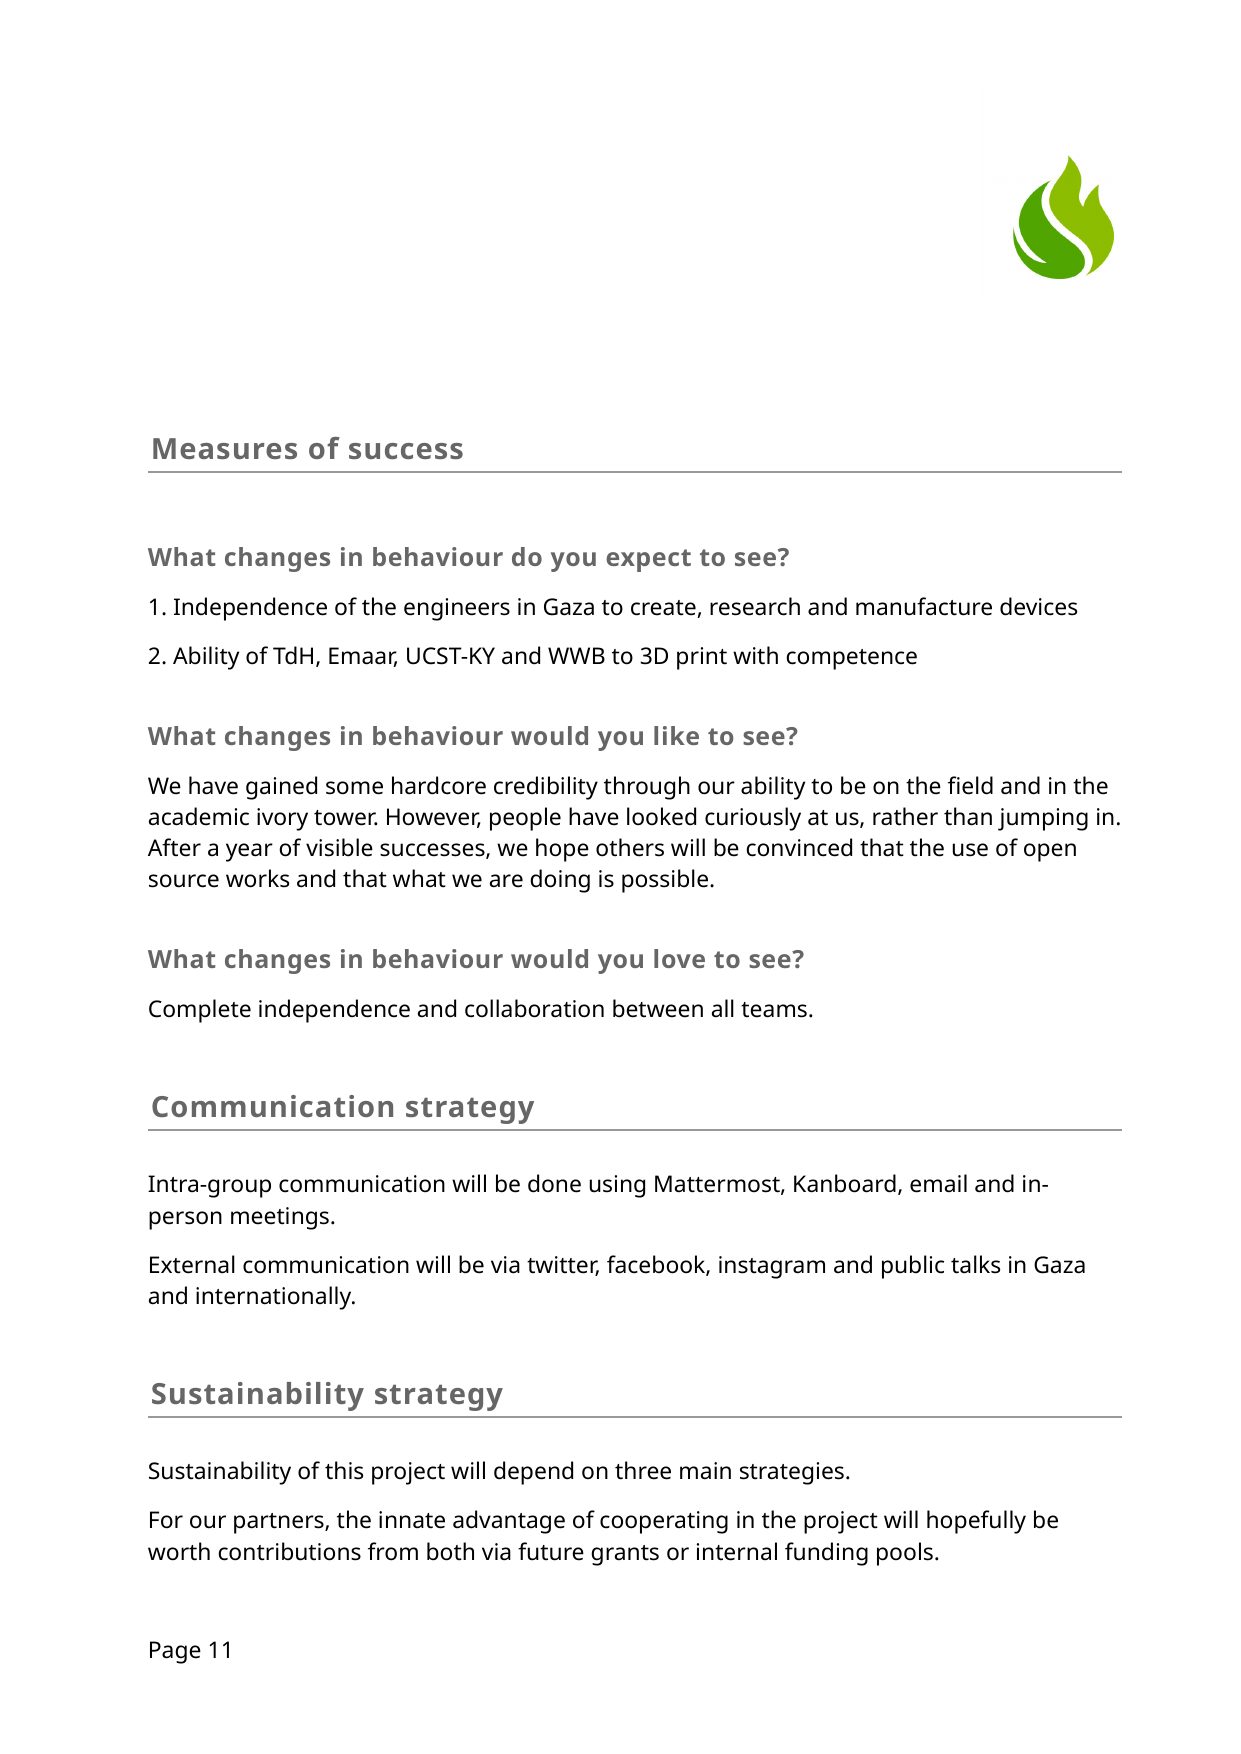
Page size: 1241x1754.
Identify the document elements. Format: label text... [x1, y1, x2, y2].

text For our partners, the innate advantage of cooperating in the project will hopefully be worth contributions from both via future grants or internal funding pools. [148, 1504, 1122, 1567]
text Sustainability of this project will depend on three main strategies. [148, 1455, 1122, 1487]
text We have gained some hardcore credibility through our ability to be on the field and in the academic ivory tower. However, people have looked curiously at us, rather than jumping in. After a year of visible successes, we hope others will be convinced that the use of open source works and that what we are doing is possible. [148, 770, 1122, 895]
subtitle Sustainability strategy [148, 1370, 1122, 1416]
text 1. Independence of the engineers in Gaza to create, research and manufacture devices [148, 591, 1122, 622]
subtitle Measures of success [148, 425, 1122, 471]
subtitle What changes in behaviour would you love to see? [148, 942, 1122, 976]
text 2. Ability of TdH, Emaar, UCST-KY and WWB to 3D print with competence [148, 640, 1122, 671]
subtitle What changes in behaviour do you expect to see? [148, 540, 1122, 574]
picture [981, 83, 1026, 298]
text External communication will be via twitter, facebook, instagram and public talks in Gaza and internationally. [148, 1249, 1122, 1311]
subtitle What changes in behaviour would you like to see? [148, 719, 1122, 753]
text Intra-group communication will be done using Mattermost, Kanboard, email and in-person meetings. [148, 1168, 1122, 1231]
subtitle Communication strategy [148, 1083, 1122, 1129]
text Complete independence and collaboration between all teams. [148, 993, 1122, 1024]
